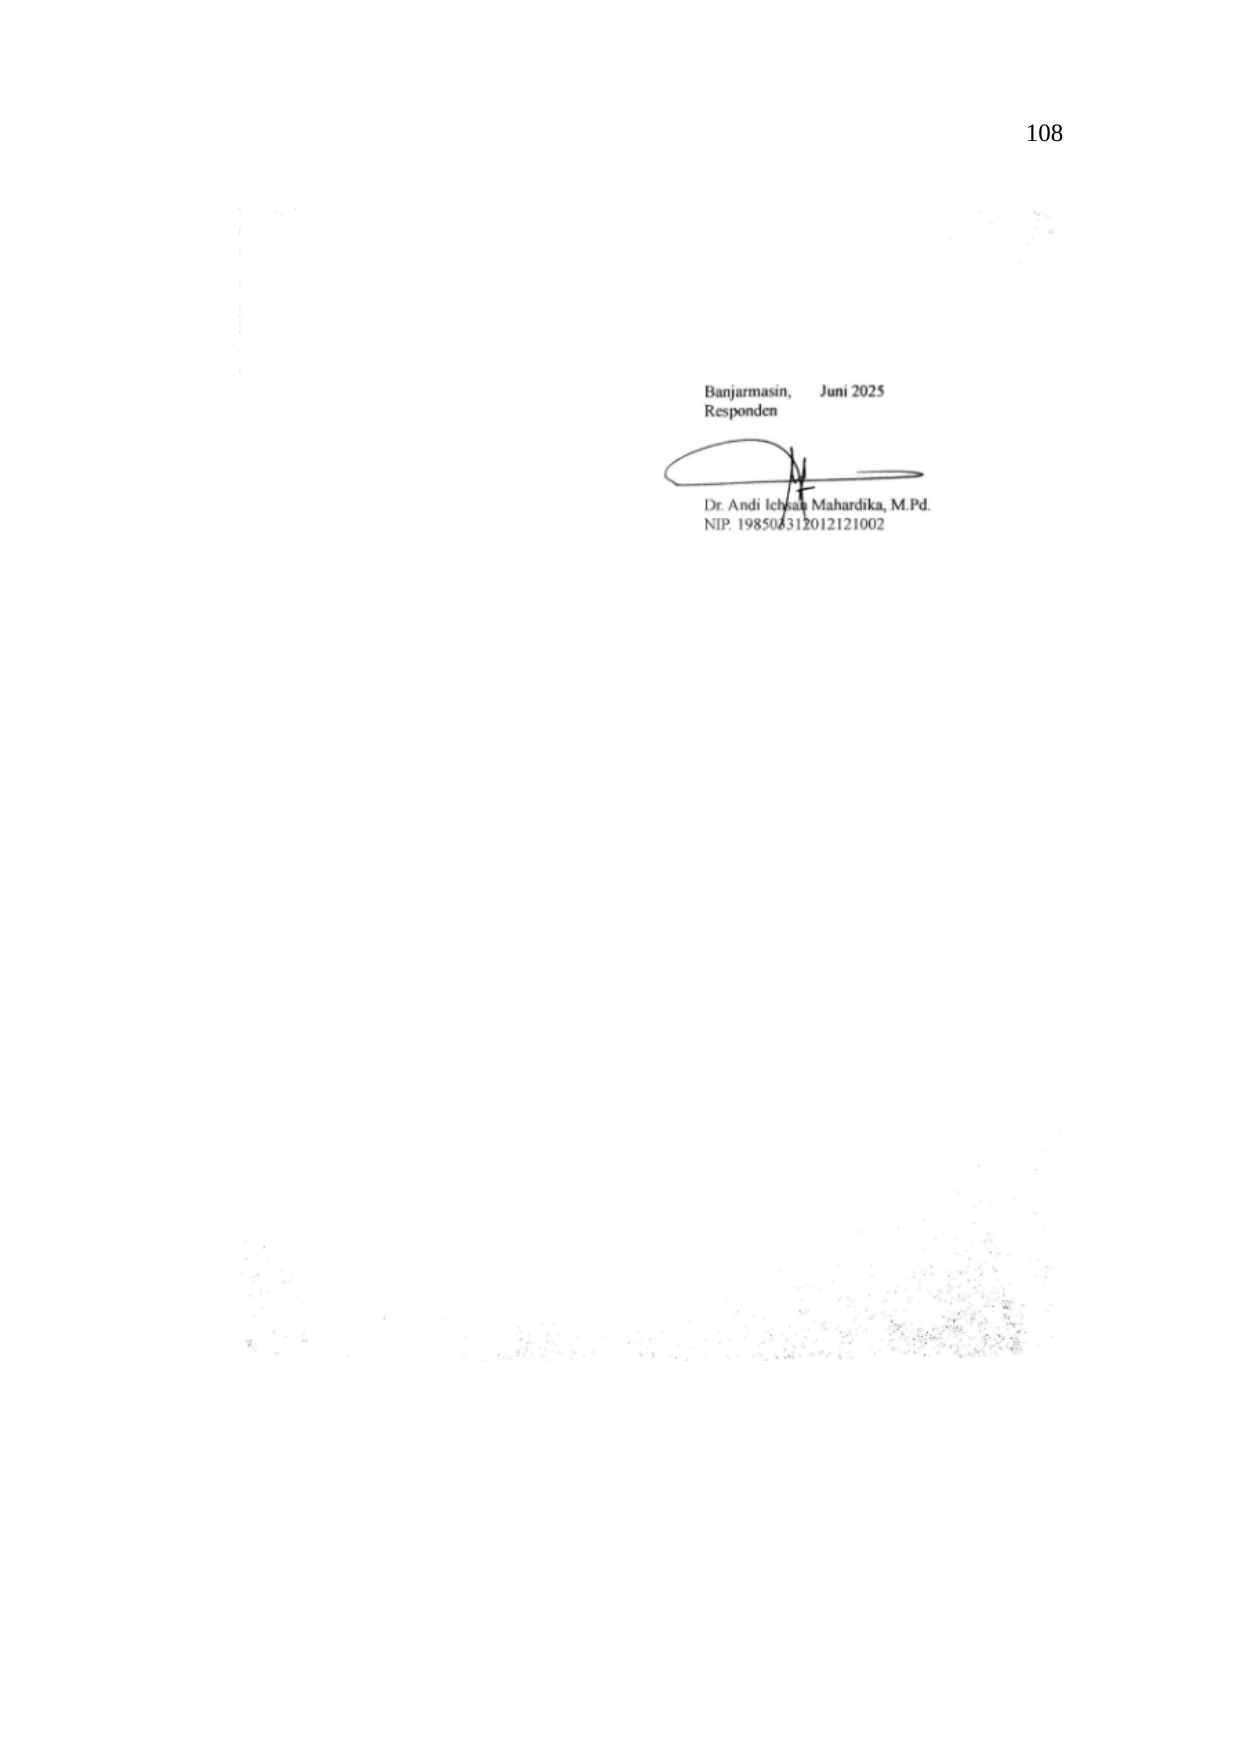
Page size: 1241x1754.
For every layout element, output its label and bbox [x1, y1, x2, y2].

picture [239, 208, 1060, 1361]
